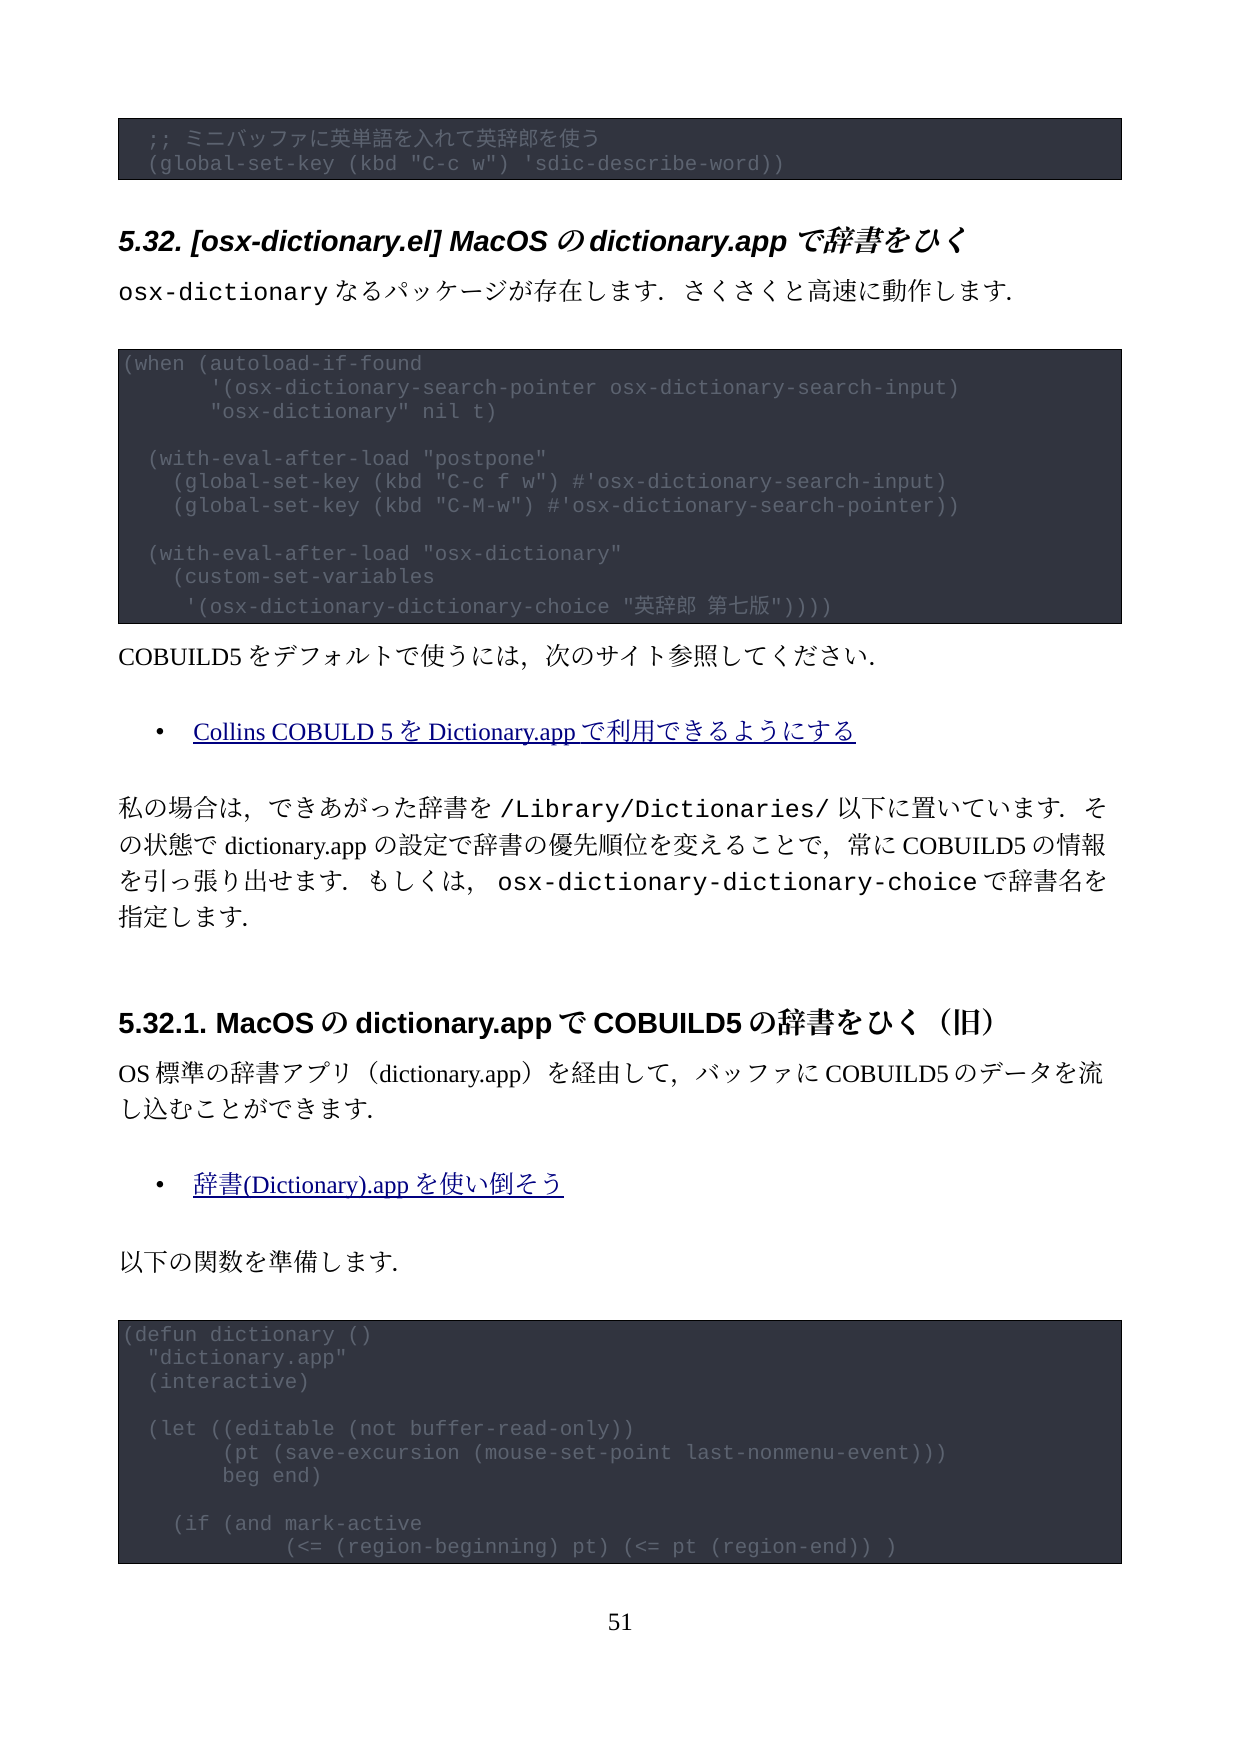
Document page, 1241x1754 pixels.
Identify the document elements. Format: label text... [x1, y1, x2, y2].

text COBUILD5をデフォルトで使うには，次のサイト参照してください． [118, 637, 1122, 701]
text (interactive) [119, 1367, 1121, 1391]
list Collins COBULD 5をDictionary.appで利用できるようにする [156, 714, 1122, 777]
text OS標準の辞書アプリ（dictionary.app）を経由して，バッファにCOBUILD5のデータを流し込むことができます． [118, 1054, 1122, 1155]
text '(osx-dictionary-search-pointer osx-dictionary-search-input) [119, 373, 1121, 397]
text (with-eval-after-load "postpone" [119, 444, 1121, 468]
text (global-set-key (kbd "C-c w") 'sdic-describe-word)) [119, 148, 1121, 179]
text (<= (region-beginning) pt) (<= pt (region-end)) ) [119, 1532, 1121, 1563]
text '(osx-dictionary-dictionary-choice "英辞郎 第七版")))) [119, 586, 1121, 623]
text (global-set-key (kbd "C-c f w") #'osx-dictionary-search-input) [119, 468, 1121, 491]
subtitle MacOSのdictionary.appでCOBUILD5の辞書をひく（旧） [118, 1000, 1122, 1042]
text osx-dictionary なるパッケージが存在します．さくさくと高速に動作します． [118, 272, 1122, 337]
text (let ((editable (not buffer-read-only)) [119, 1414, 1121, 1438]
list 辞書(Dictionary).appを使い倒そう [156, 1167, 1122, 1230]
text 以下の関数を準備します． [118, 1242, 1122, 1307]
subtitle [osx-dictionary.el] MacOSのdictionary.appで辞書をひく [118, 217, 1122, 259]
text (if (and mark-active [119, 1509, 1121, 1532]
text (when (autoload-if-found [119, 350, 1121, 373]
text ;; ミニバッファに英単語を入れて英辞郎を使う [119, 119, 1121, 148]
text 私の場合は，できあがった辞書を /Library/Dictionaries/ 以下に置いています．その状態で dictionary.app の設定で辞書の優先順位を変えることで，常にCOBUILD5の情報を引っ張り出せます．もしくは， osx-dictionary-dictionary-choice で辞書名を指定します． [118, 789, 1122, 962]
text (custom-set-variables [119, 562, 1121, 586]
text (defun dictionary () [119, 1321, 1121, 1343]
text beg end) [119, 1462, 1121, 1485]
text (pt (save-excursion (mouse-set-point last-nonmenu-event))) [119, 1438, 1121, 1462]
text (with-eval-after-load "osx-dictionary" [119, 538, 1121, 562]
text "dictionary.app" [119, 1343, 1121, 1367]
text "osx-dictionary" nil t) [119, 397, 1121, 420]
text (global-set-key (kbd "C-M-w") #'osx-dictionary-search-pointer)) [119, 491, 1121, 515]
